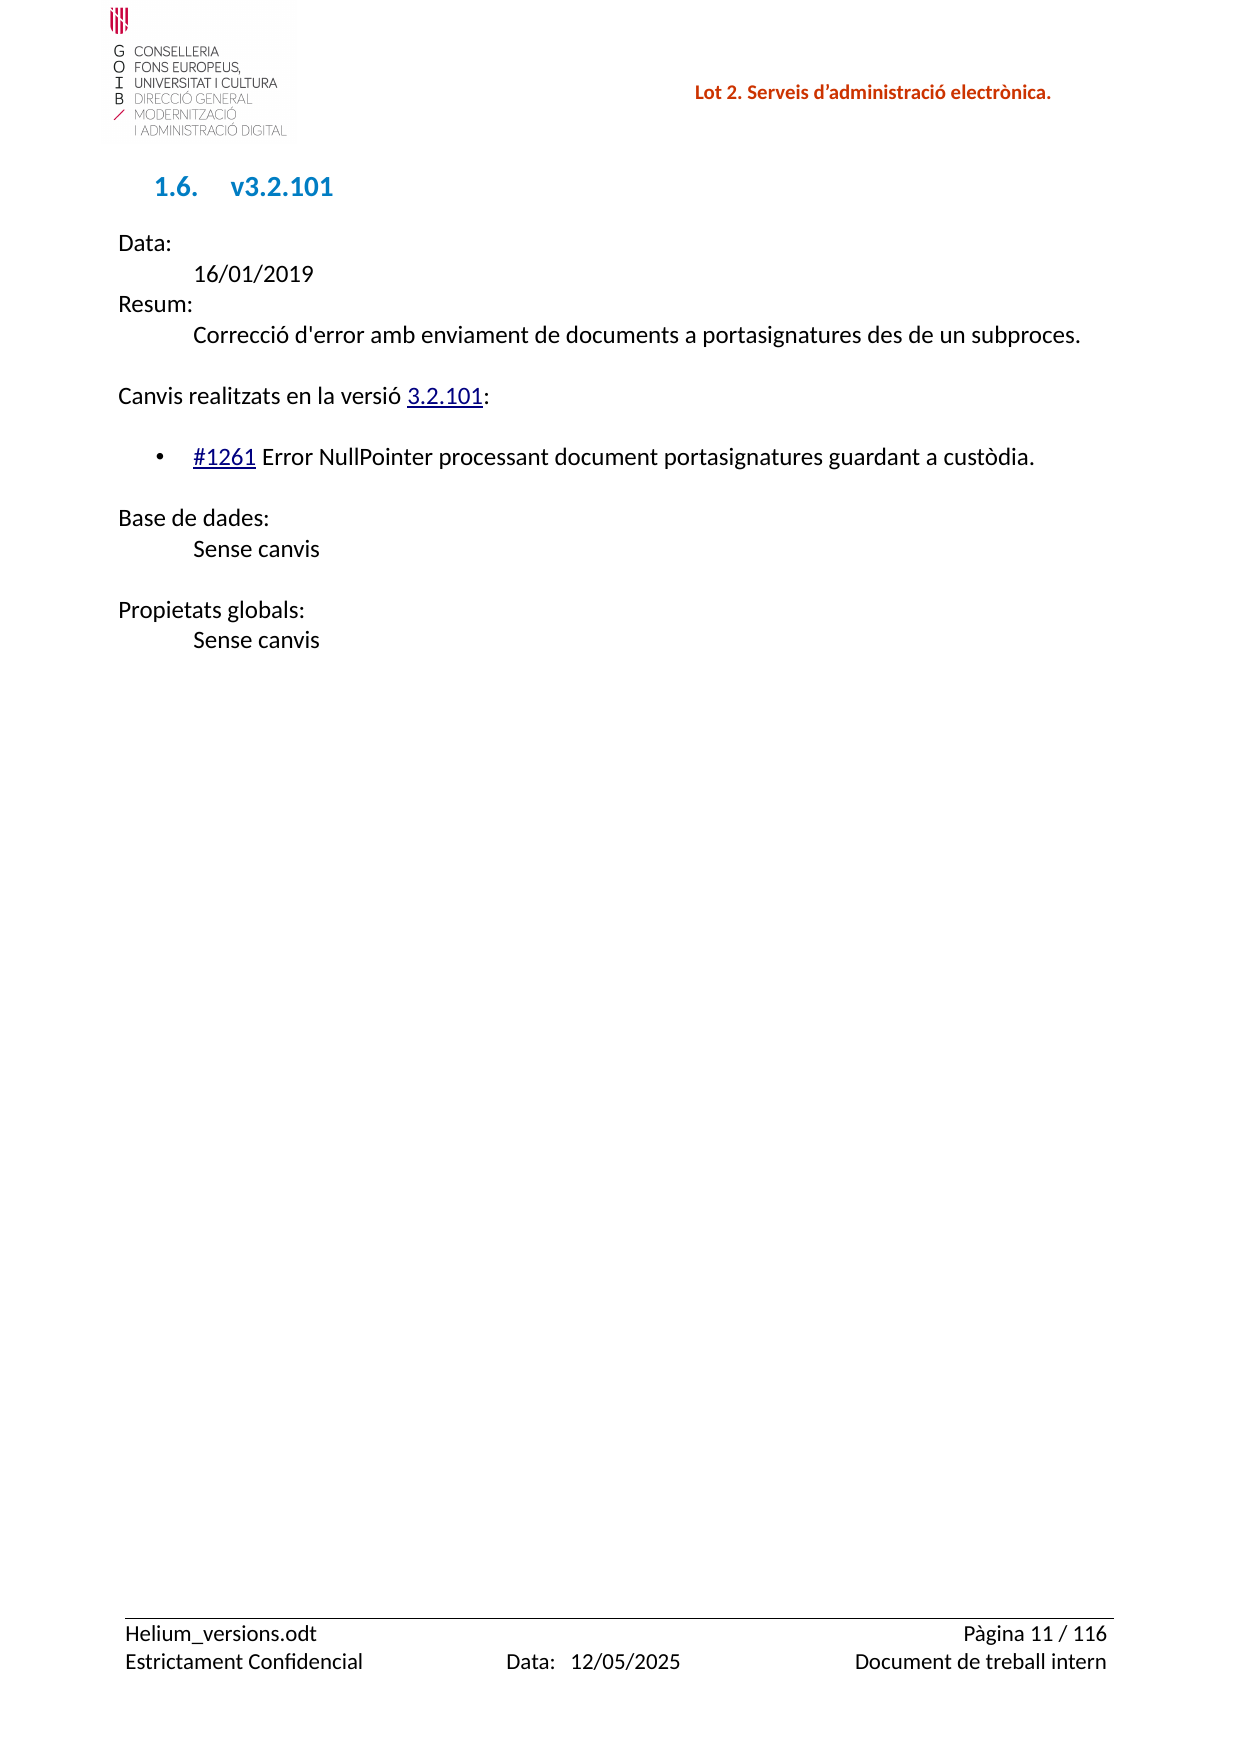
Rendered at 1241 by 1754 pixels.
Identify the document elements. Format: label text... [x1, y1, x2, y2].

text Resum: [118, 289, 1122, 319]
text Propietats globals: [118, 594, 1122, 624]
text Sense canvis [118, 624, 1122, 655]
text Correcció d'error amb enviament de documents a portasignatures des de un subproces. [118, 319, 1122, 350]
text 16/01/2019 [118, 258, 1122, 289]
text Sense canvis [118, 533, 1122, 563]
list #1261 Error NullPointer processant document portasignatures guardant a custòdia. [156, 441, 1122, 472]
text Canvis realitzats en la versió 3.2.101: [118, 380, 1122, 411]
text Data: [118, 228, 1122, 258]
picture [100, 0, 297, 144]
text Base de dades: [118, 502, 1122, 533]
subtitle v3.2.101 [153, 168, 1122, 204]
